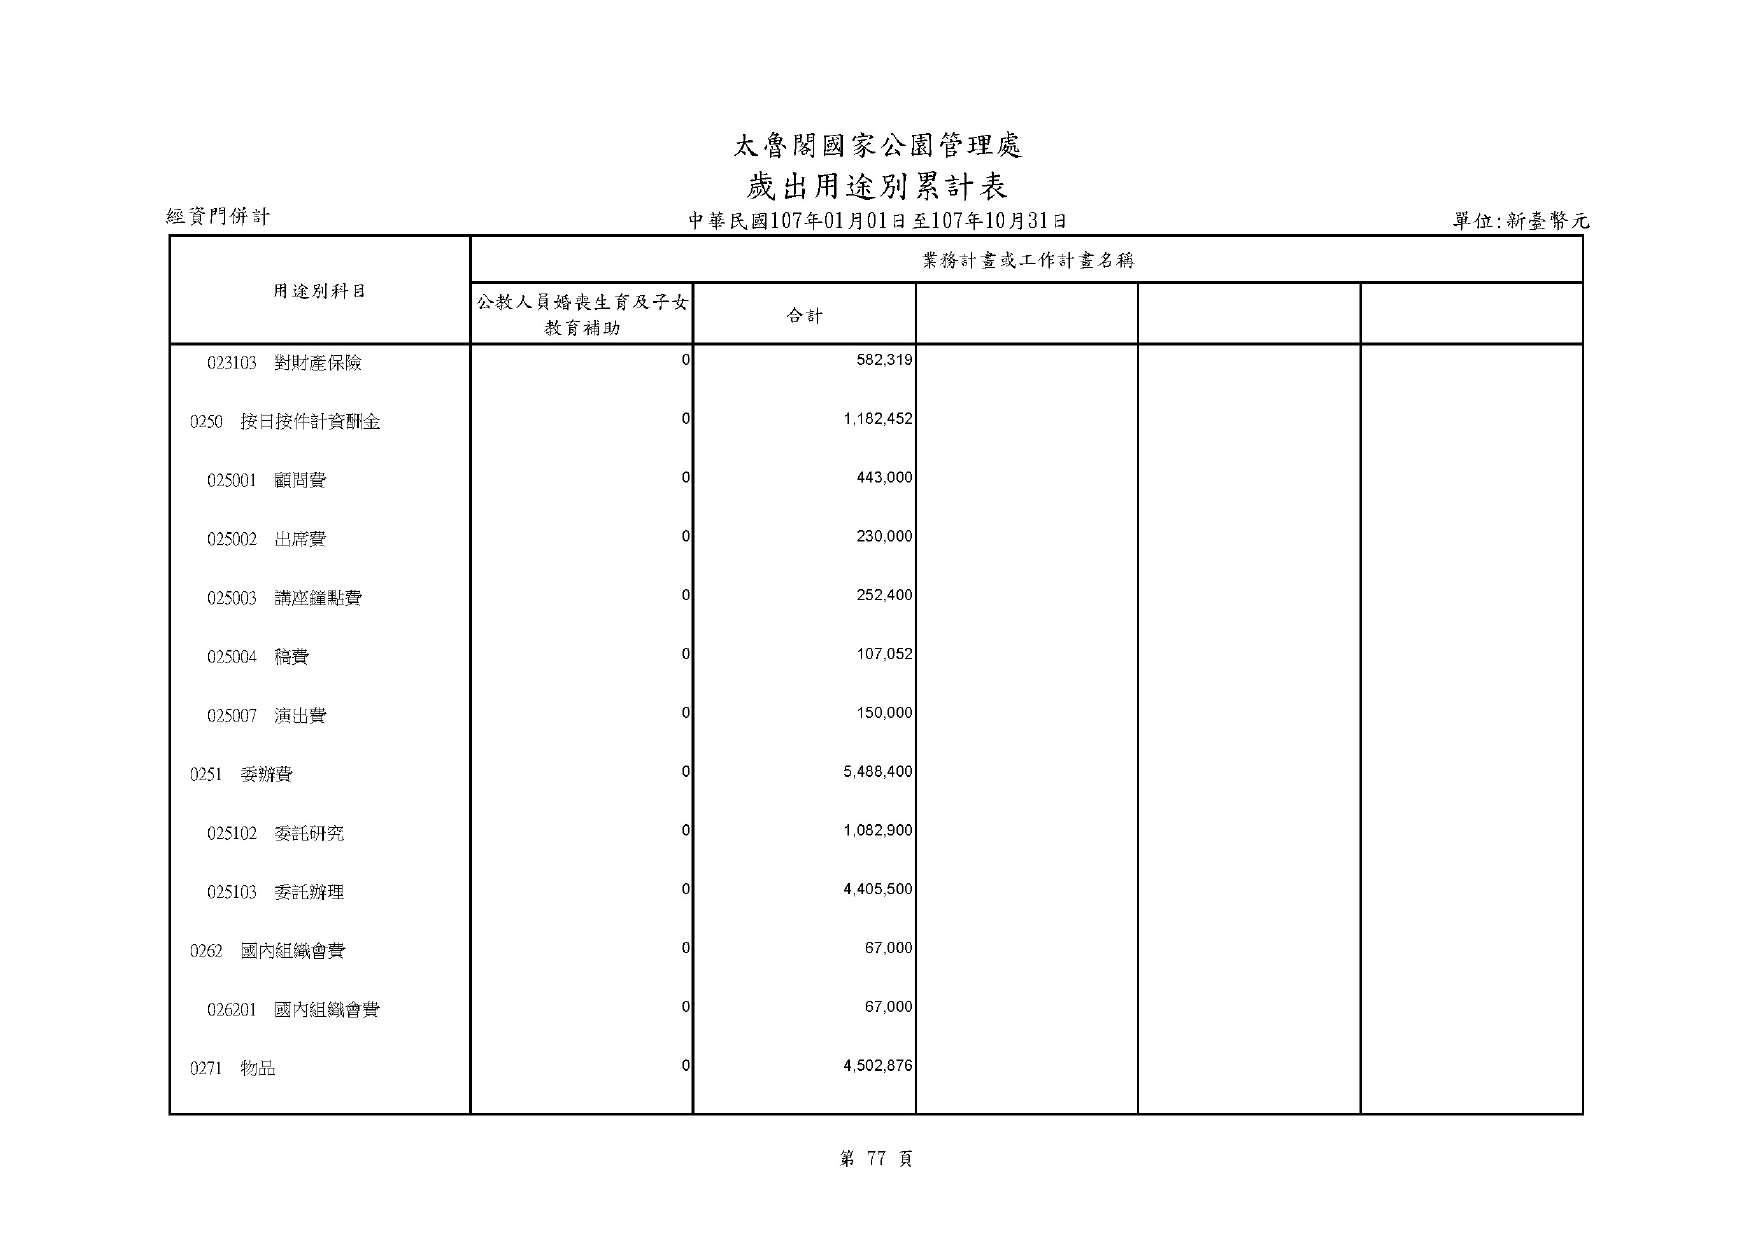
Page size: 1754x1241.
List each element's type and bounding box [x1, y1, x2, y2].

picture [59, 59, 1695, 1216]
